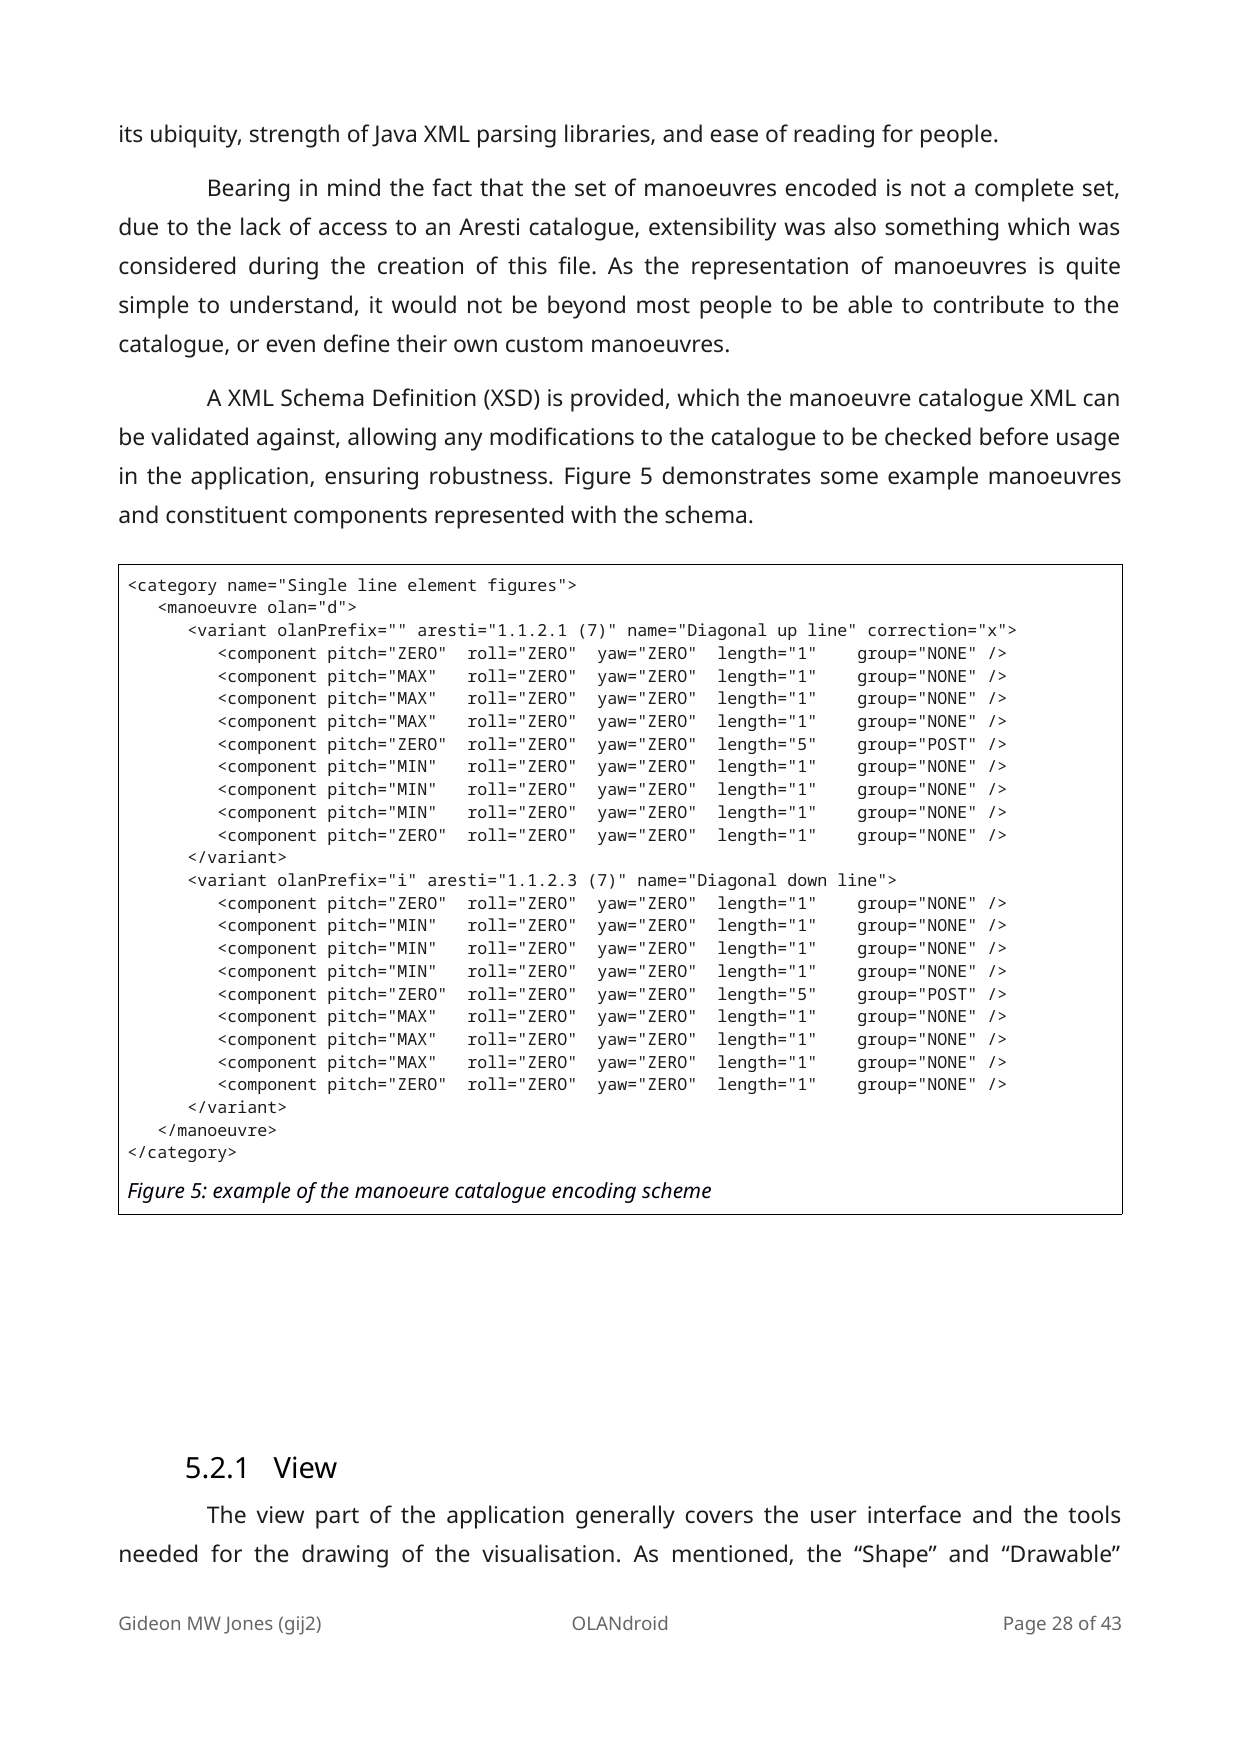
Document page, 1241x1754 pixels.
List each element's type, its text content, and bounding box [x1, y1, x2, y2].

text Figure 5: example of the manoeure catalogue encoding scheme [127, 1176, 1113, 1205]
text </variant> [127, 846, 1113, 868]
text The view part of the application generally covers the user interface and the tools needed for the drawing of the visualisation. As mentioned, the “Shape” and “Drawable” [118, 1499, 1122, 1569]
text its ubiquity, strength of Java XML parsing libraries, and ease of reading for people. [118, 118, 1122, 149]
text <component pitch="MIN" roll="ZERO" yaw="ZERO" length="1" group="NONE" /> [127, 755, 1113, 778]
text <component pitch="MAX" roll="ZERO" yaw="ZERO" length="1" group="NONE" /> [127, 1027, 1113, 1050]
text <component pitch="MIN" roll="ZERO" yaw="ZERO" length="1" group="NONE" /> [127, 914, 1113, 937]
text <component pitch="ZERO" roll="ZERO" yaw="ZERO" length="5" group="POST" /> [127, 732, 1113, 755]
text <component pitch="MAX" roll="ZERO" yaw="ZERO" length="1" group="NONE" /> [127, 1005, 1113, 1027]
text <component pitch="ZERO" roll="ZERO" yaw="ZERO" length="1" group="NONE" /> [127, 891, 1113, 914]
text <component pitch="MIN" roll="ZERO" yaw="ZERO" length="1" group="NONE" /> [127, 800, 1113, 823]
text <component pitch="ZERO" roll="ZERO" yaw="ZERO" length="1" group="NONE" /> [127, 1073, 1113, 1096]
text <component pitch="MIN" roll="ZERO" yaw="ZERO" length="1" group="NONE" /> [127, 959, 1113, 982]
text <component pitch="ZERO" roll="ZERO" yaw="ZERO" length="1" group="NONE" /> [127, 823, 1113, 846]
subtitle View [177, 1447, 1122, 1487]
text <component pitch="MAX" roll="ZERO" yaw="ZERO" length="1" group="NONE" /> [127, 687, 1113, 709]
text </category> [127, 1141, 1113, 1164]
text <component pitch="ZERO" roll="ZERO" yaw="ZERO" length="5" group="POST" /> [127, 982, 1113, 1005]
text <component pitch="MAX" roll="ZERO" yaw="ZERO" length="1" group="NONE" /> [127, 709, 1113, 732]
text <component pitch="MIN" roll="ZERO" yaw="ZERO" length="1" group="NONE" /> [127, 778, 1113, 800]
text </manoeuvre> [127, 1118, 1113, 1141]
text Bearing in mind the fact that the set of manoeuvres encoded is not a complete set, due to the lack of access to an Aresti catalogue, extensibility was also something which was considered during the creation of this file. As the representation of manoeuvres is quite simple to understand, it would not be beyond most people to be able to contribute to the catalogue, or even define their own custom manoeuvres. [118, 172, 1122, 359]
text <component pitch="MIN" roll="ZERO" yaw="ZERO" length="1" group="NONE" /> [127, 937, 1113, 959]
text <component pitch="MAX" roll="ZERO" yaw="ZERO" length="1" group="NONE" /> [127, 664, 1113, 687]
text <manoeuvre olan="d"> [127, 596, 1113, 619]
text <component pitch="MAX" roll="ZERO" yaw="ZERO" length="1" group="NONE" /> [127, 1050, 1113, 1073]
text </variant> [127, 1096, 1113, 1118]
text <variant olanPrefix="" aresti="1.1.2.1 (7)" name="Diagonal up line" correction="x"> [127, 619, 1113, 641]
text A XML Schema Definition (XSD) is provided, which the manoeuvre catalogue XML can be validated against, allowing any modifications to the catalogue to be checked before usage in the application, ensuring robustness. Figure 5 demonstrates some example manoeuvres and constituent components represented with the schema. [118, 382, 1122, 530]
text <variant olanPrefix="i" aresti="1.1.2.3 (7)" name="Diagonal down line"> [127, 868, 1113, 891]
text <component pitch="ZERO" roll="ZERO" yaw="ZERO" length="1" group="NONE" /> [127, 641, 1113, 664]
text <category name="Single line element figures"> [127, 573, 1113, 596]
